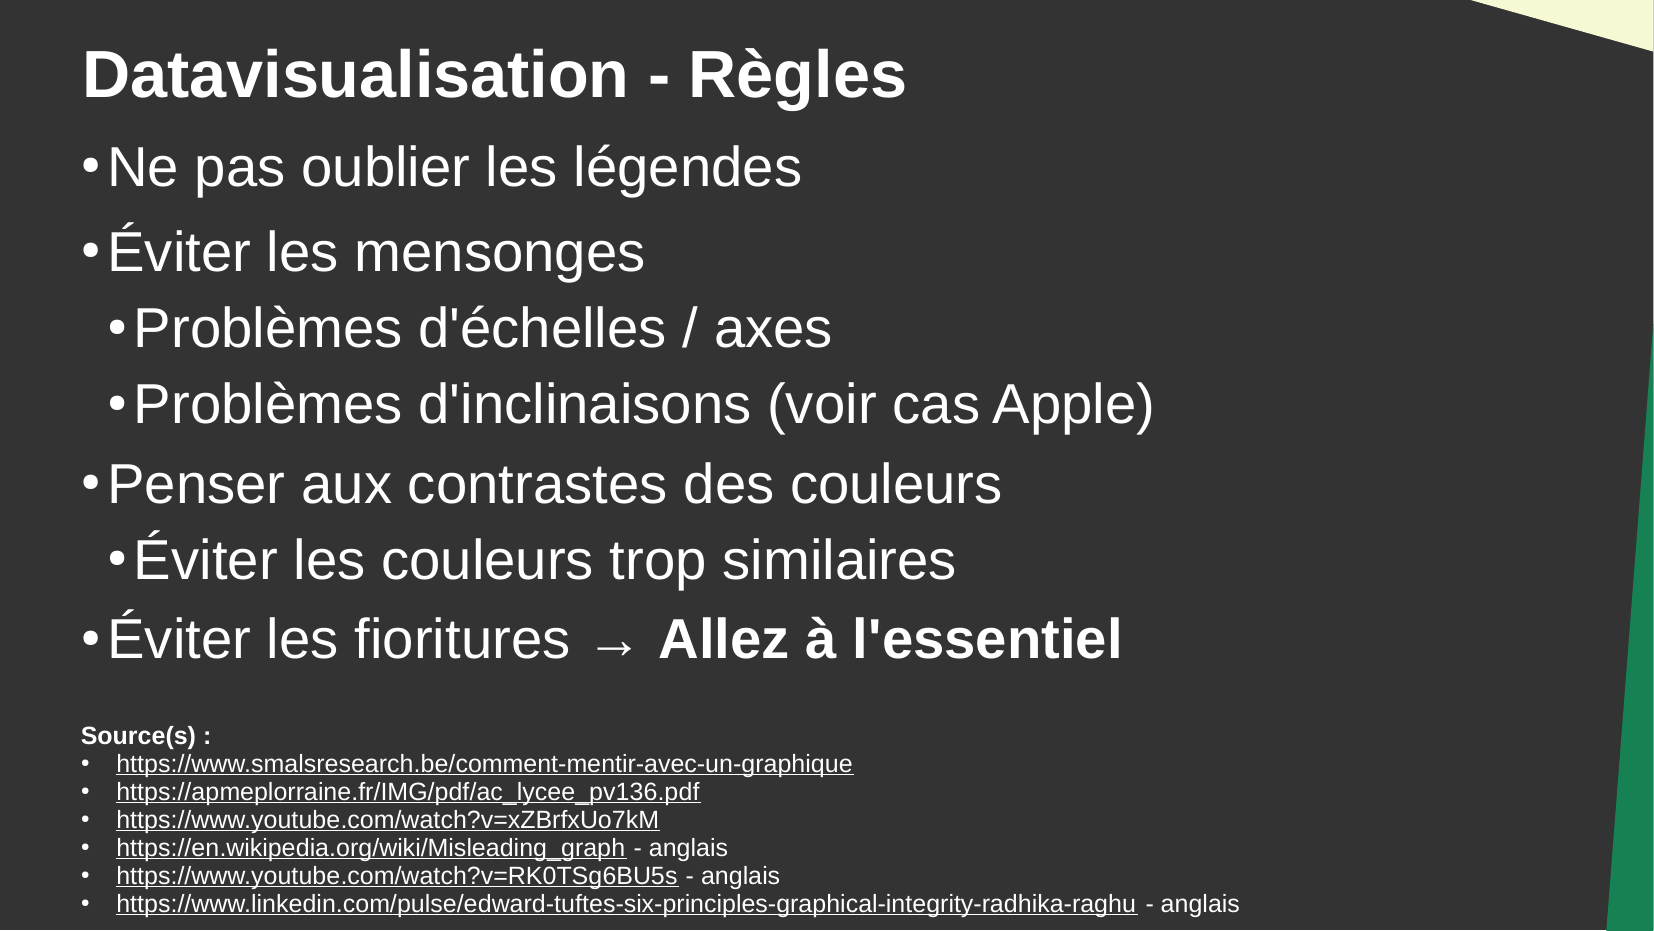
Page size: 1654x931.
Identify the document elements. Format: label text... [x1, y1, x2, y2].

list Ne pas oublier les légendes Éviter les mensonges Problèmes d'échelles / axes Problèmes d'inclinaisons (voir cas Apple) Penser aux contrastes des couleurs Éviter les couleurs trop similaires Éviter les fioritures → Allez à l'essentiel [80, 135, 1560, 674]
text_box [1606, 314, 1654, 931]
text_box Source(s) : https://www.smalsresearch.be/comment-mentir-avec-un-graphique https://apmeplorraine.fr/IMG/pdf/ac_lycee_pv136.pdf https://www.youtube.com/watch?v=xZBrfxUo7kM https://en.wikipedia.org/wiki/Misleading_graph - anglais https://www.youtube.com/watch?v=RK0TSg6BU5s - anglais https://www.linkedin.com/pulse/edward-tuftes-six-principles-graphical-integrity-radhika-raghu - anglais [66, 714, 1483, 926]
text_box [1470, 0, 1654, 52]
title Datavisualisation - Règles [82, 37, 1571, 122]
